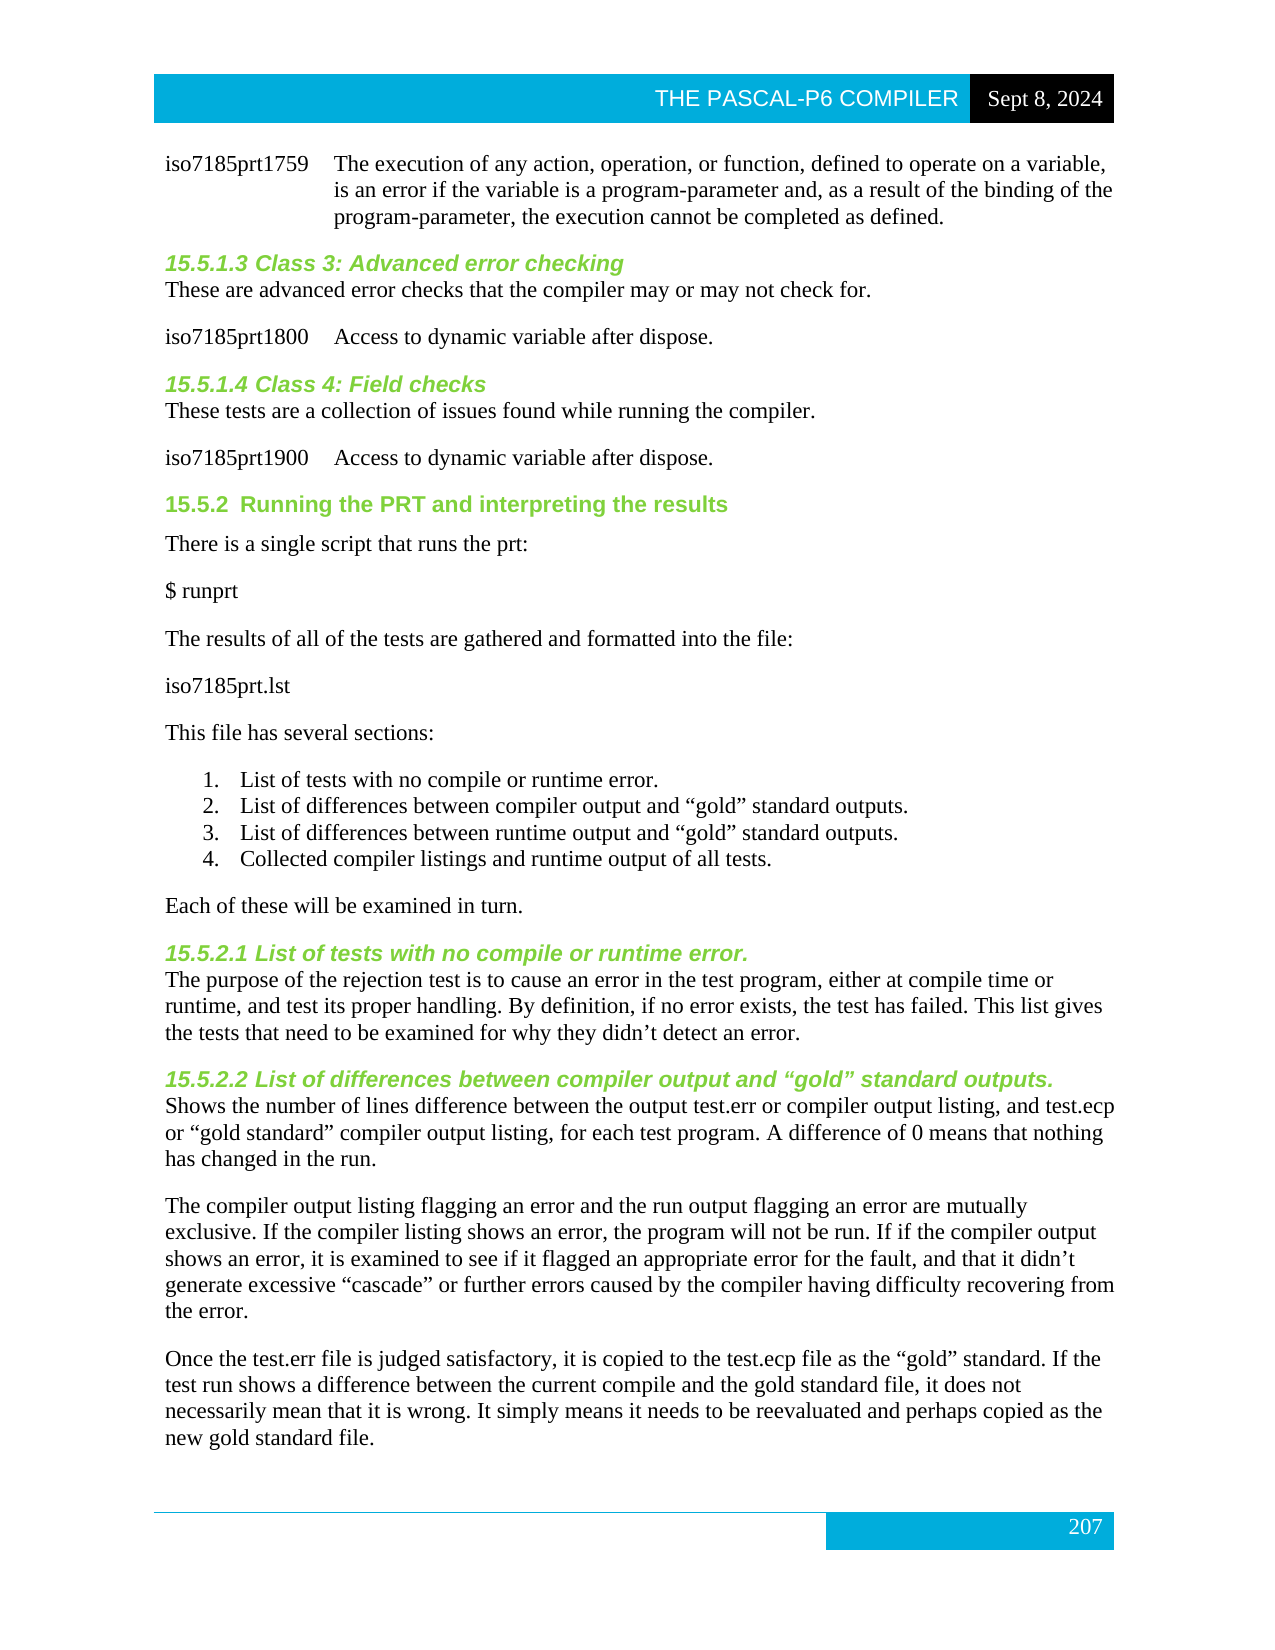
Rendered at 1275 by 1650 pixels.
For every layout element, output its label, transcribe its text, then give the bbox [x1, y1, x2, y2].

text iso7185prt1800 Access to dynamic variable after dispose. [165, 323, 1125, 350]
text There is a single script that runs the prt: [165, 530, 1125, 557]
text These tests are a collection of issues found while running the compiler. [165, 397, 1125, 423]
text iso7185prt1759 The execution of any action, operation, or function, defined to operate on a variable, is an error if the variable is a program-parameter and, as a result of the binding of the program-parameter, the execution cannot be completed as defined. [165, 150, 1125, 229]
list List of differences between runtime output and “gold” standard outputs. [202, 819, 1125, 845]
text These are advanced error checks that the compiler may or may not check for. [165, 276, 1125, 303]
list Collected compiler listings and runtime output of all tests. [202, 845, 1125, 872]
subtitle List of differences between compiler output and “gold” standard outputs. [165, 1066, 1125, 1092]
text $ runprt [165, 577, 1125, 604]
text iso7185prt.lst [165, 672, 1125, 698]
subtitle List of tests with no compile or runtime error. [165, 939, 1125, 966]
list List of differences between compiler output and “gold” standard outputs. [202, 792, 1125, 819]
text The results of all of the tests are gathered and formatted into the file: [165, 624, 1125, 651]
text The compiler output listing flagging an error and the run output flagging an error are mutually exclusive. If the compiler listing shows an error, the program will not be run. If if the compiler output shows an error, it is examined to see if it flagged an appropriate error for the fault, and that it didn’t generate excessive “cascade” or further errors caused by the compiler having difficulty recovering from the error. [165, 1192, 1125, 1324]
list List of tests with no compile or runtime error. [202, 766, 1125, 792]
text Once the test.err file is judged satisfactory, it is copied to the test.ecp file as the “gold” standard. If the test run shows a difference between the current compile and the gold standard file, it does not necessarily mean that it is wrong. It simply means it needs to be reevaluated and perhaps copied as the new gold standard file. [165, 1345, 1125, 1450]
text Each of these will be examined in turn. [165, 892, 1125, 919]
text iso7185prt1900 Access to dynamic variable after dispose. [165, 444, 1125, 471]
text Shows the number of lines difference between the output test.err or compiler output listing, and test.ecp or “gold standard” compiler output listing, for each test program. A difference of 0 means that nothing has changed in the run. [165, 1092, 1125, 1171]
subtitle Running the PRT and interpreting the results [165, 491, 1125, 518]
text The purpose of the rejection test is to cause an error in the test program, either at compile time or runtime, and test its proper handling. By definition, if no error exists, the test has failed. This list gives the tests that need to be examined for why they didn’t detect an error. [165, 966, 1125, 1045]
text This file has several sections: [165, 719, 1125, 745]
subtitle Class 4: Field checks [165, 371, 1125, 397]
subtitle Class 3: Advanced error checking [165, 250, 1125, 276]
